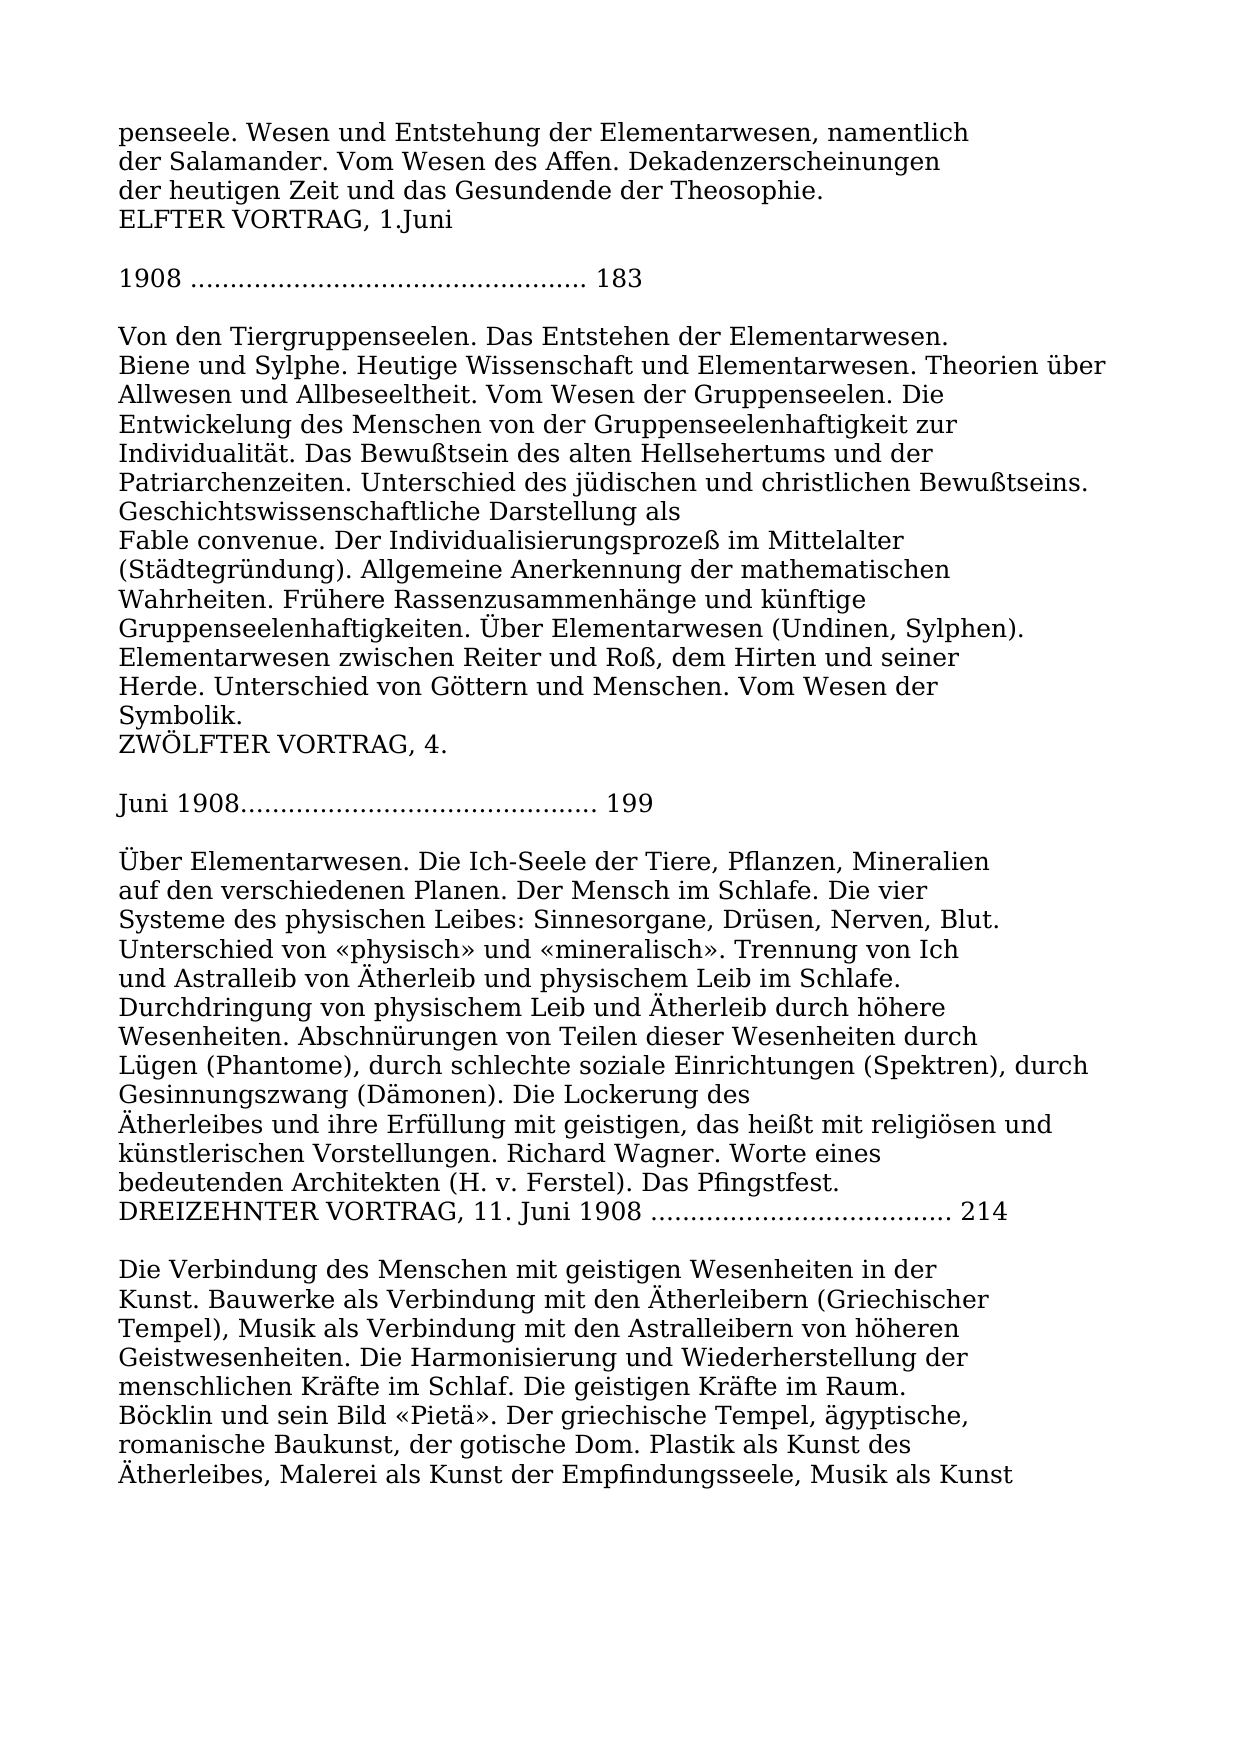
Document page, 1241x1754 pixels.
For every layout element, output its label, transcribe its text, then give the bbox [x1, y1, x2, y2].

text Biene und Sylphe. Heutige Wissenschaft und Elementarwesen. Theorien über Allwesen und Allbeseeltheit. Vom Wesen der Gruppenseelen. Die Entwickelung des Menschen von der Gruppenseelenhaftigkeit zur Individualität. Das Bewußtsein des alten Hellsehertums und der Patriarchenzeiten. Unterschied des jüdischen und christlichen Bewußtseins. Geschichtswissenschaftliche Darstellung als [118, 351, 1122, 526]
text Kunst. Bauwerke als Verbindung mit den Ätherleibern (Griechischer [118, 1285, 1122, 1314]
text Wahrheiten. Frühere Rassenzusammenhänge und künftige Gruppenseelenhaftigkeiten. Über Elementarwesen (Undinen, Sylphen). Elementarwesen zwischen Reiter und Roß, dem Hirten und seiner [118, 585, 1122, 672]
text Lügen (Phantome), durch schlechte soziale Einrichtungen (Spektren), durch Gesinnungszwang (Dämonen). Die Lockerung des [118, 1051, 1122, 1110]
text der heutigen Zeit und das Gesundende der Theosophie. [118, 176, 1122, 206]
text romanische Baukunst, der gotische Dom. Plastik als Kunst des [118, 1431, 1122, 1460]
text (Städtegründung). Allgemeine Anerkennung der mathematischen [118, 556, 1122, 585]
text Fable convenue. Der Individualisierungsprozeß im Mittelalter [118, 526, 1122, 556]
text Die Verbindung des Menschen mit geistigen Wesenheiten in der [118, 1256, 1122, 1285]
text menschlichen Kräfte im Schlaf. Die geistigen Kräfte im Raum. [118, 1372, 1122, 1401]
text und Astralleib von Ätherleib und physischem Leib im Schlafe. [118, 964, 1122, 993]
text auf den verschiedenen Planen. Der Mensch im Schlafe. Die vier [118, 876, 1122, 906]
text Über Elementarwesen. Die Ich-Seele der Tiere, Pflanzen, Mineralien [118, 847, 1122, 876]
text ZWÖLFTER VORTRAG, 4. [118, 731, 1122, 760]
text Tempel), Musik als Verbindung mit den Astralleibern von höheren [118, 1314, 1122, 1343]
text ELFTER VORTRAG, 1.Juni [118, 206, 1122, 235]
text Von den Tiergruppenseelen. Das Entstehen der Elementarwesen. [118, 322, 1122, 351]
text 1908 .................................................. 183 [118, 264, 1122, 293]
text Wesenheiten. Abschnürungen von Teilen dieser Wesenheiten durch [118, 1022, 1122, 1051]
text Böcklin und sein Bild «Pietä». Der griechische Tempel, ägyptische, [118, 1401, 1122, 1431]
text Unterschied von «physisch» und «mineralisch». Trennung von Ich [118, 935, 1122, 964]
text DREIZEHNTER VORTRAG, 11. Juni 1908 ...................................... 214 [118, 1197, 1122, 1226]
text Symbolik. [118, 701, 1122, 731]
text der Salamander. Vom Wesen des Affen. Dekadenzerscheinungen [118, 147, 1122, 176]
text penseele. Wesen und Entstehung der Elementarwesen, namentlich [118, 118, 1122, 147]
text bedeutenden Architekten (H. v. Ferstel). Das Pfingstfest. [118, 1168, 1122, 1197]
text Juni 1908............................................. 199 [118, 789, 1122, 818]
text Herde. Unterschied von Göttern und Menschen. Vom Wesen der [118, 672, 1122, 701]
text Geistwesenheiten. Die Harmonisierung und Wiederherstellung der [118, 1343, 1122, 1372]
text Systeme des physischen Leibes: Sinnesorgane, Drüsen, Nerven, Blut. [118, 906, 1122, 935]
text Ätherleibes, Malerei als Kunst der Empfindungsseele, Musik als Kunst [118, 1460, 1122, 1489]
text Ätherleibes und ihre Erfüllung mit geistigen, das heißt mit religiösen und künstlerischen Vorstellungen. Richard Wagner. Worte eines [118, 1110, 1122, 1168]
text Durchdringung von physischem Leib und Ätherleib durch höhere [118, 993, 1122, 1022]
